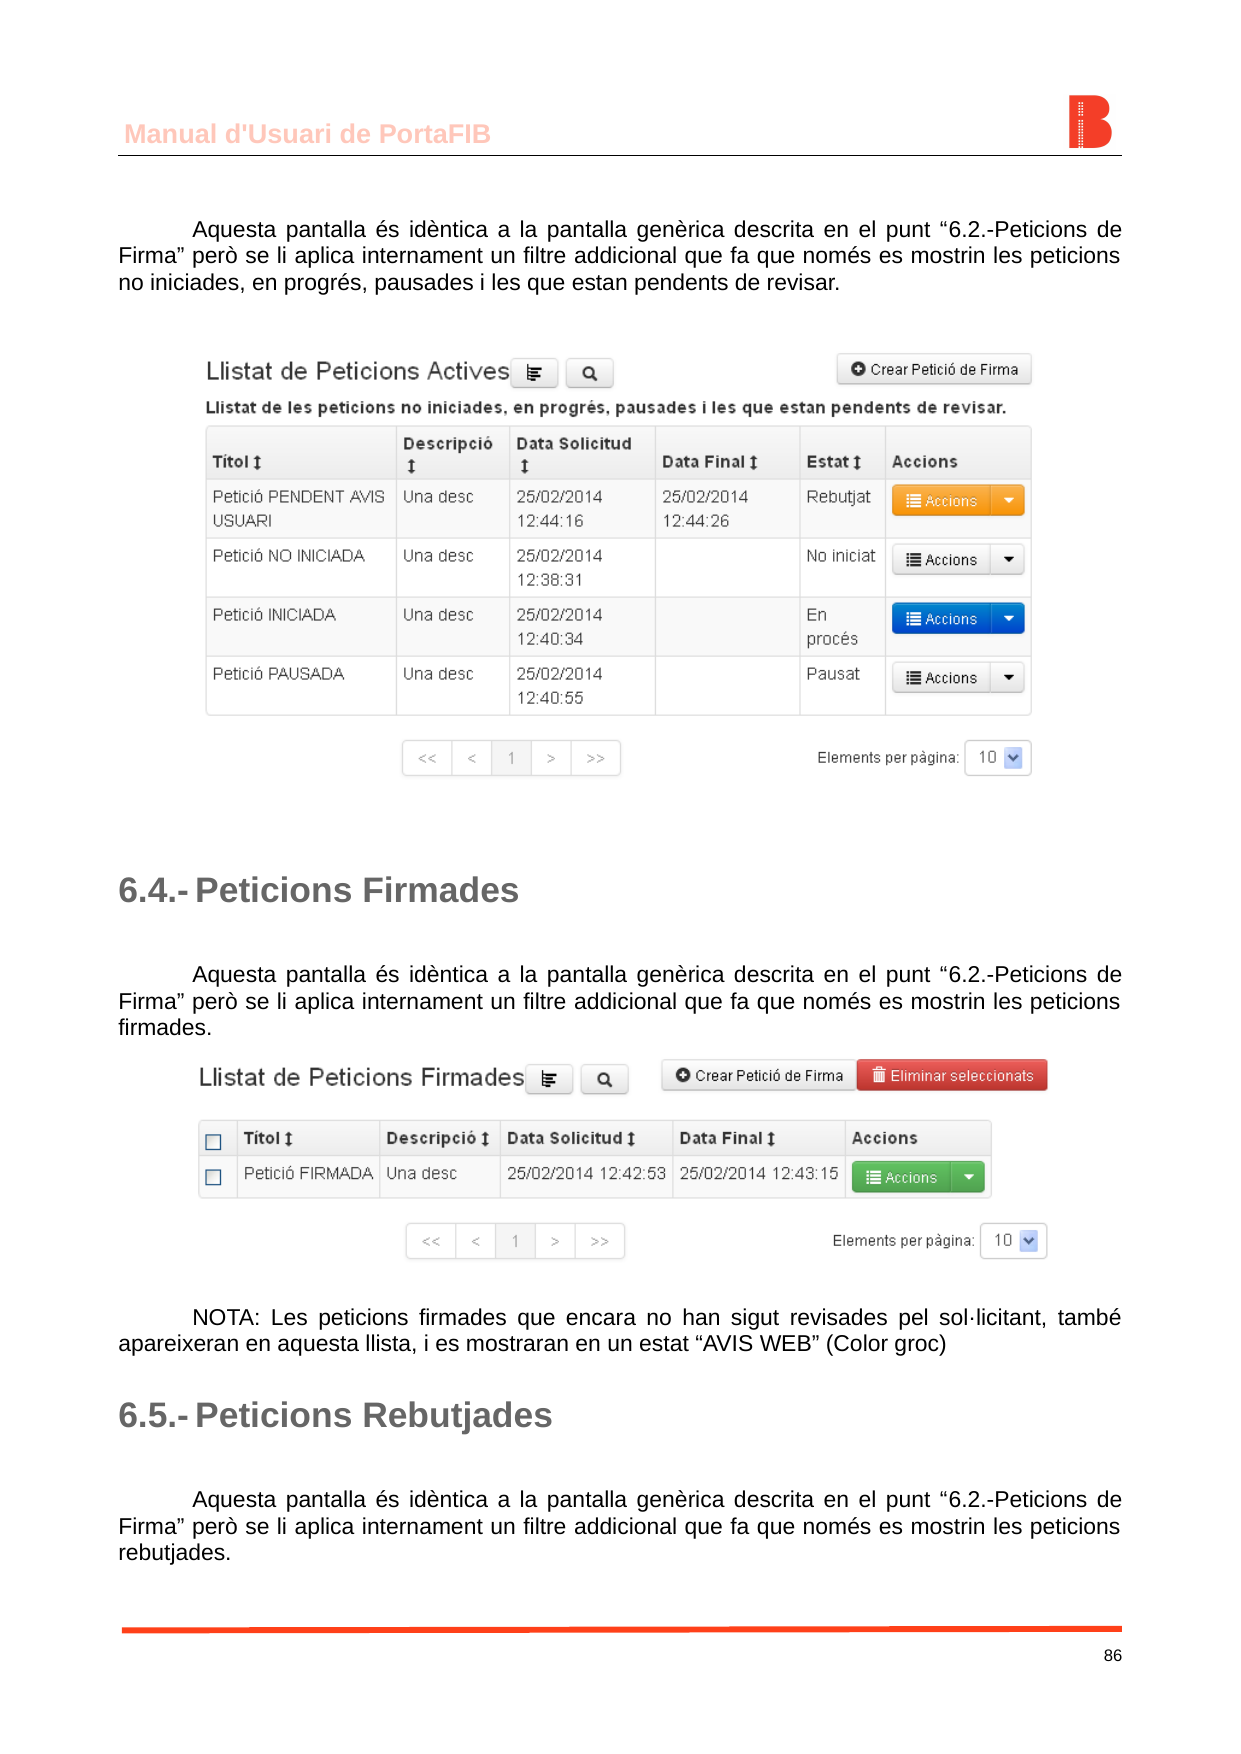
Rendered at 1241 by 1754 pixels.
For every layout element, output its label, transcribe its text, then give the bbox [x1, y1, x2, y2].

picture [185, 1052, 1055, 1292]
text Aquesta pantalla és idèntica a la pantalla genèrica descrita en el punt “6.2.-Peticions de Firma” però se li aplica internament un filtre addicional que fa que només es mostrin les peticions no iniciades, en progrés, pausades i les que estan pendents de revisar. [118, 216, 1122, 295]
subtitle Peticions Rebutjades [118, 1394, 1122, 1435]
text NOTA: Les peticions firmades que encara no han sigut revisades pel sol·licitant, també apareixeran en aquesta llista, i es mostraran en un estat “AVIS WEB” (Color groc) [118, 1304, 1122, 1357]
picture [1063, 94, 1117, 150]
picture [196, 346, 1044, 793]
text Aquesta pantalla és idèntica a la pantalla genèrica descrita en el punt “6.2.-Peticions de Firma” però se li aplica internament un filtre addicional que fa que només es mostrin les peticions firmades. [118, 961, 1122, 1040]
text Aquesta pantalla és idèntica a la pantalla genèrica descrita en el punt “6.2.-Peticions de Firma” però se li aplica internament un filtre addicional que fa que només es mostrin les peticions rebutjades. [118, 1486, 1122, 1565]
subtitle Peticions Firmades [118, 869, 1122, 910]
